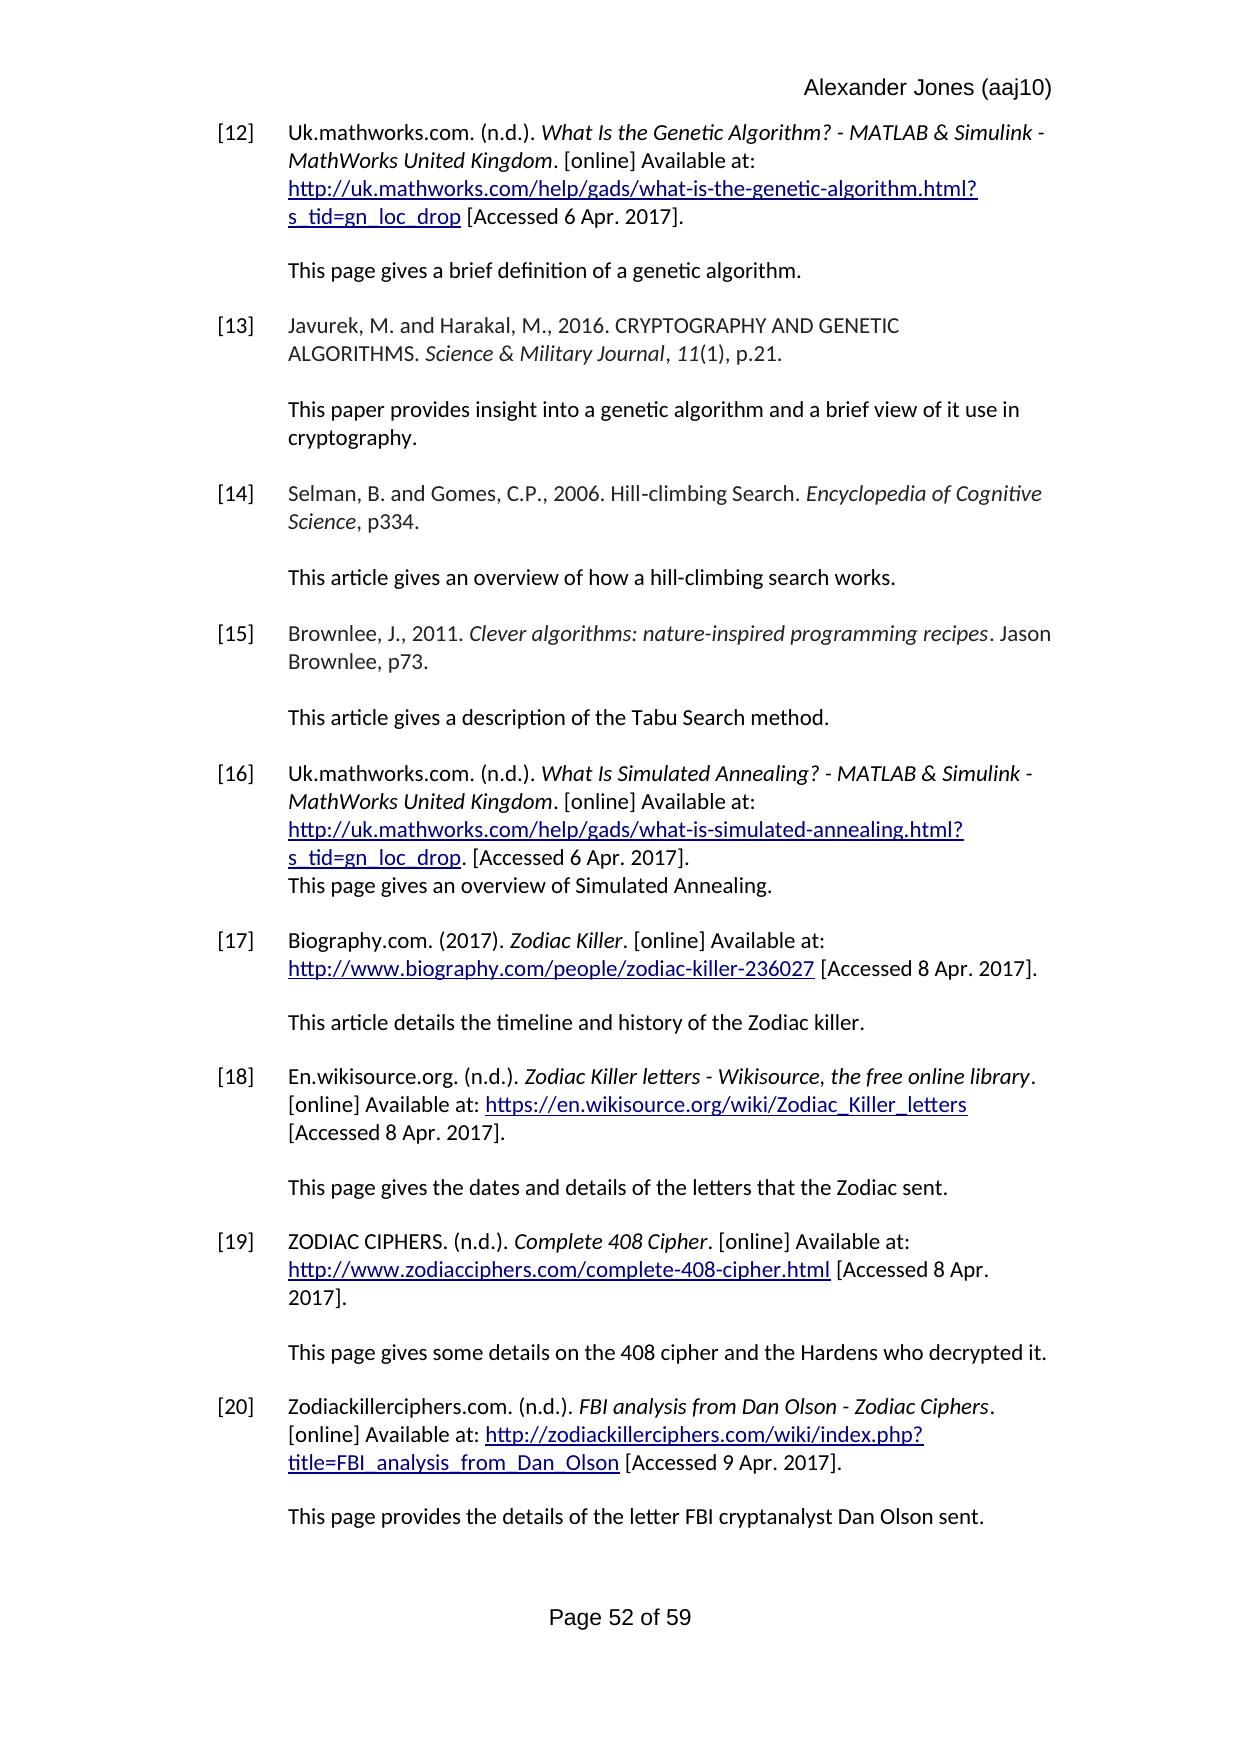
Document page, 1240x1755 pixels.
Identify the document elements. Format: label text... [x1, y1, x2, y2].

list Selman, B. and Gomes, C.P., 2006. Hill‐climbing Search. Encyclopedia of Cognitive Science, p334. [217, 479, 1052, 535]
list Brownlee, J., 2011. Clever algorithms: nature-inspired programming recipes. Jason Brownlee, p73. [217, 619, 1052, 675]
text This page gives a brief definition of a genetic algorithm. [288, 257, 1052, 284]
list Uk.mathworks.com. (n.d.). What Is Simulated Annealing? - MATLAB & Simulink - MathWorks United Kingdom. [online] Available at: http://uk.mathworks.com/help/gads/what-is-simulated-annealing.html?s_tid=gn_loc_drop. [Accessed 6 Apr. 2017]. [217, 759, 1052, 871]
text This paper provides insight into a genetic algorithm and a brief view of it use in cryptography. [288, 395, 1052, 451]
text This page gives an overview of Simulated Annealing. [288, 871, 1052, 899]
list This article gives an overview of how a hill-climbing search works. [288, 563, 1052, 591]
text This article gives a description of the Tabu Search method. [288, 703, 1052, 731]
list ZODIAC CIPHERS. (n.d.). Complete 408 Cipher. [online] Available at: http://www.zodiacciphers.com/complete-408-cipher.html [Accessed 8 Apr. 2017]. [217, 1227, 1052, 1311]
list Javurek, M. and Harakal, M., 2016. CRYPTOGRAPHY AND GENETIC ALGORITHMS. Science & Military Journal, 11(1), p.21. [217, 311, 1052, 367]
list Uk.mathworks.com. (n.d.). What Is the Genetic Algorithm? - MATLAB & Simulink - MathWorks United Kingdom. [online] Available at: http://uk.mathworks.com/help/gads/what-is-the-genetic-algorithm.html?s_tid=gn_loc_drop [Accessed 6 Apr. 2017]. [217, 118, 1052, 230]
list Biography.com. (2017). Zodiac Killer. [online] Available at: http://www.biography.com/people/zodiac-killer-236027 [Accessed 8 Apr. 2017]. [217, 926, 1052, 982]
text This page gives some details on the 408 cipher and the Hardens who decrypted it. [288, 1338, 1052, 1366]
list En.wikisource.org. (n.d.). Zodiac Killer letters - Wikisource, the free online library. [online] Available at: https://en.wikisource.org/wiki/Zodiac_Killer_letters [Accessed 8 Apr. 2017]. [217, 1062, 1052, 1147]
text This page provides the details of the letter FBI cryptanalyst Dan Olson sent. [288, 1502, 1052, 1531]
text This page gives the dates and details of the letters that the Zodiac sent. [288, 1173, 1052, 1201]
text This article details the timeline and history of the Zodiac killer. [288, 1008, 1052, 1036]
list Zodiackillerciphers.com. (n.d.). FBI analysis from Dan Olson - Zodiac Ciphers. [online] Available at: http://zodiackillerciphers.com/wiki/index.php?title=FBI_analysis_from_Dan_Olson [Accessed 9 Apr. 2017]. [217, 1392, 1052, 1476]
